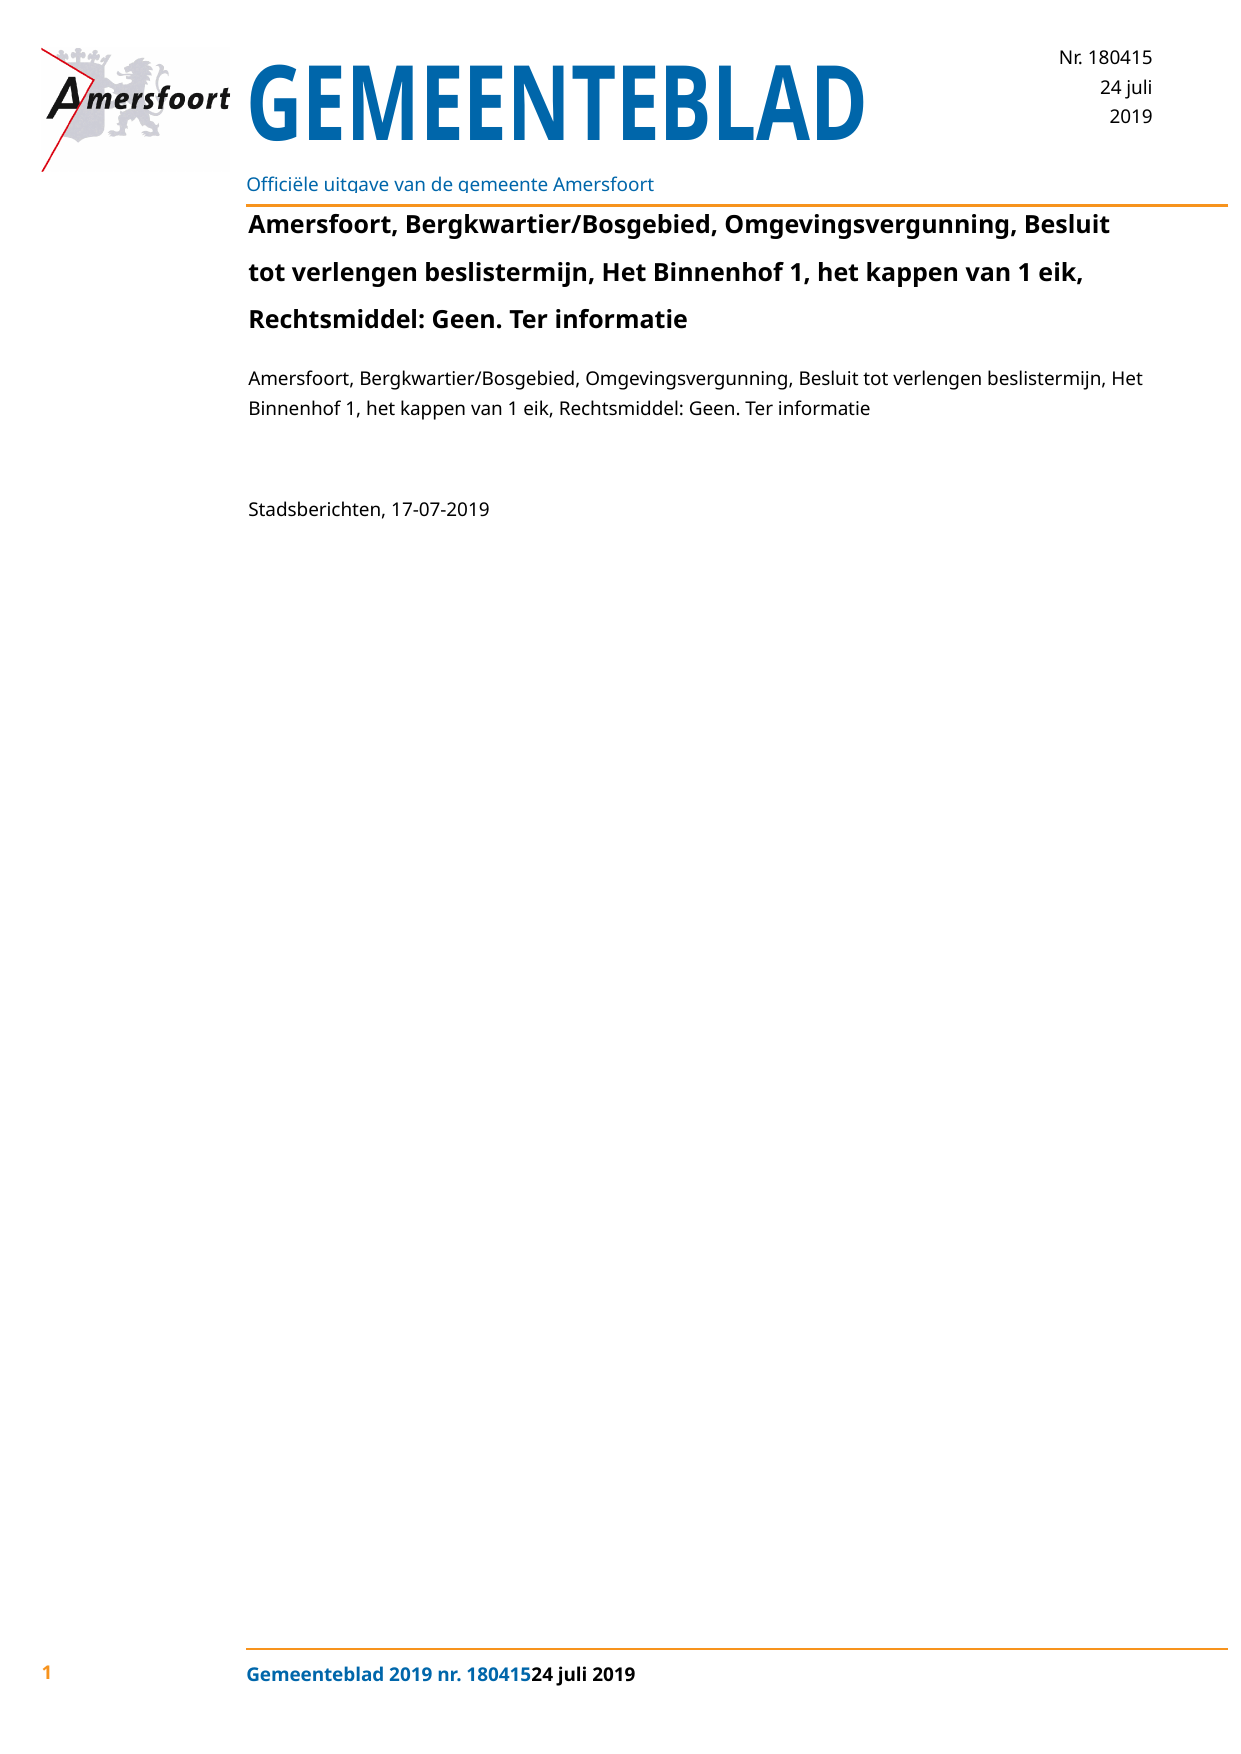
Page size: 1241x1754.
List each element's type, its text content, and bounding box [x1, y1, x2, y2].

text Stadsberichten, 17-07-2019 [248, 496, 1152, 522]
text Amersfoort, Bergkwartier/Bosgebied, Omgevingsvergunning, Besluit tot verlengen beslistermijn, Het Binnenhof 1, het kappen van 1 eik, Rechtsmiddel: Geen. Ter informatie [248, 207, 1152, 336]
text Amersfoort, Bergkwartier/Bosgebied, Omgevingsvergunning, Besluit tot verlengen beslistermijn, Het Binnenhof 1, het kappen van 1 eik, Rechtsmiddel: Geen. Ter informatie [248, 366, 1152, 421]
picture [41, 47, 231, 172]
